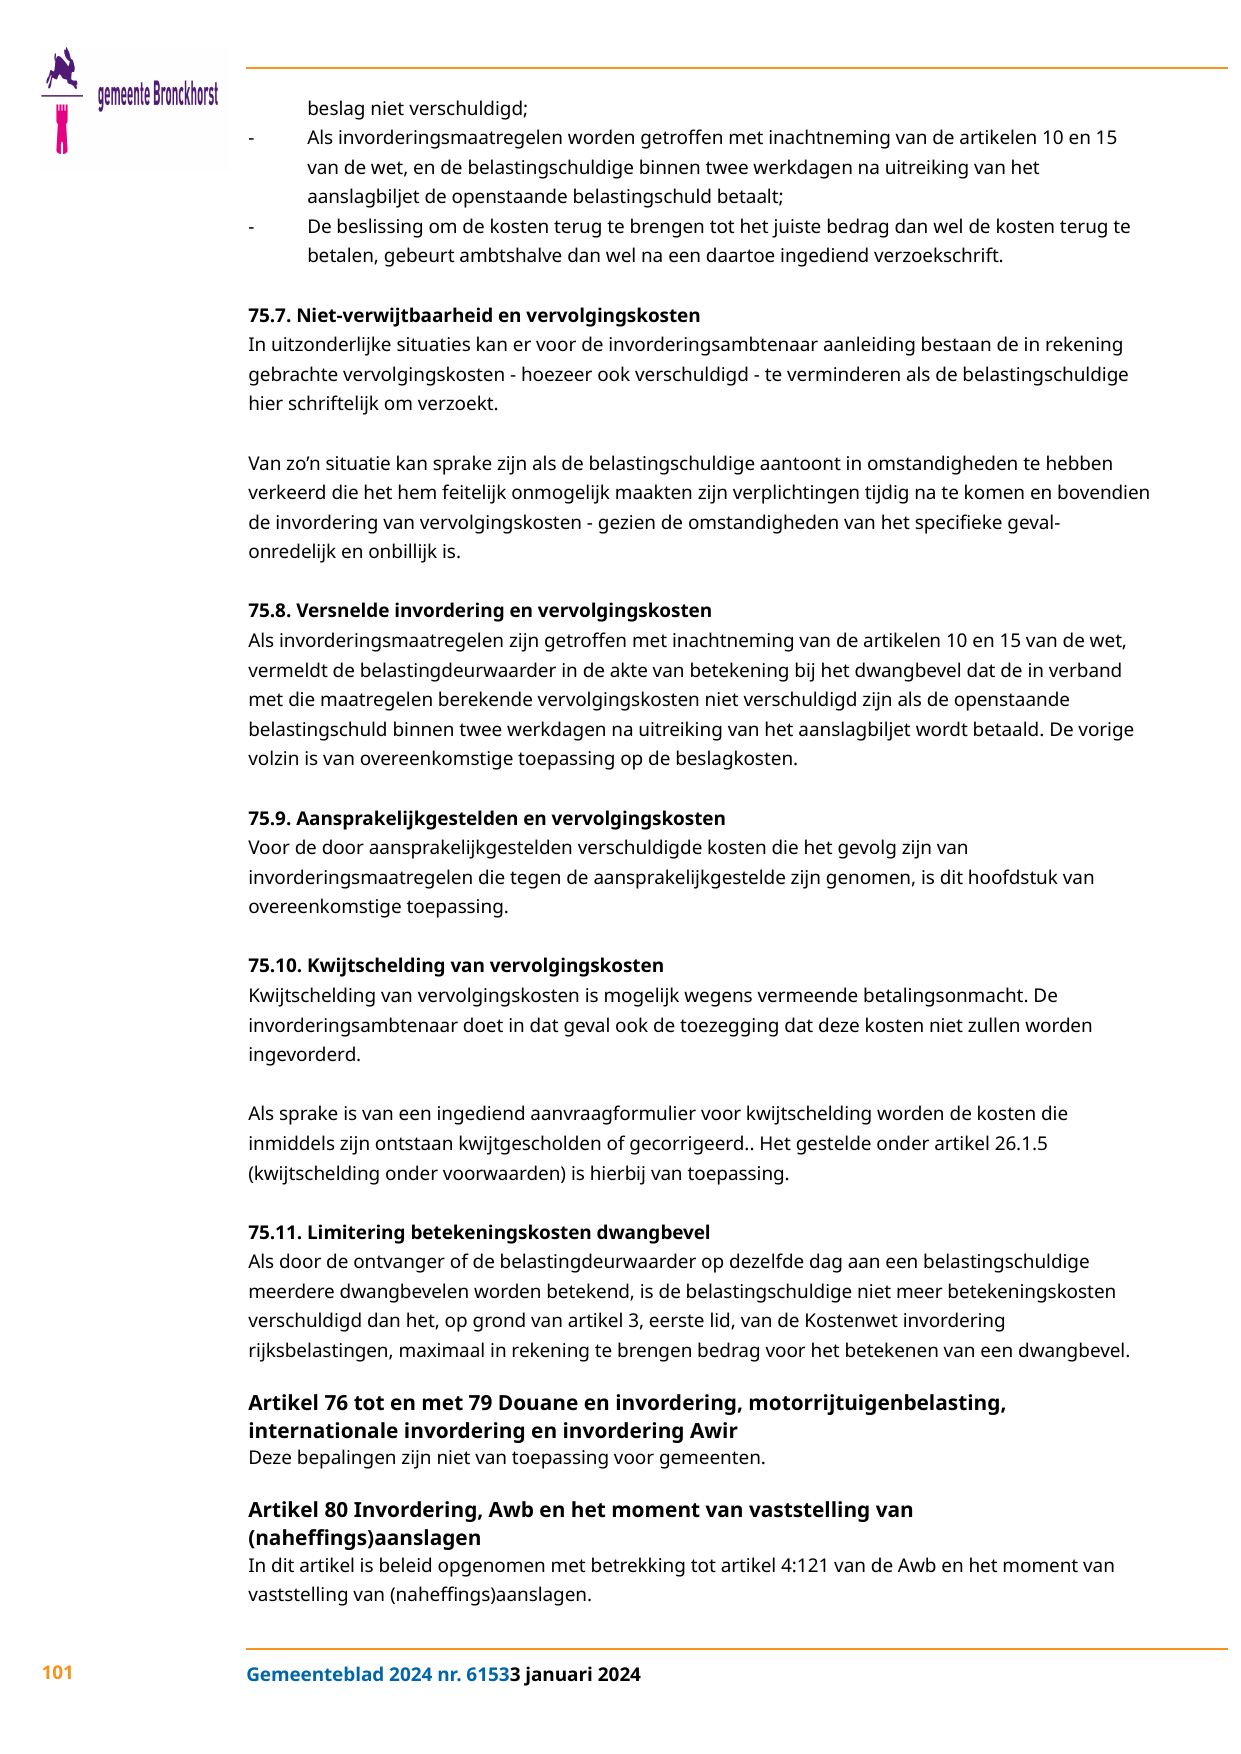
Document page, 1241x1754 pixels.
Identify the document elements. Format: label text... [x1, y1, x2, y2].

text 75.9. Aansprakelijkgestelden en vervolgingskosten [248, 805, 1152, 831]
text Als door de ontvanger of de belastingdeurwaarder op dezelfde dag aan een belastingschuldige meerdere dwangbevelen worden betekend, is de belastingschuldige niet meer betekeningskosten verschuldigd dan het, op grond van artikel 3, eerste lid, van de Kostenwet invordering rijksbelastingen, maximaal in rekening te brengen bedrag voor het betekenen van een dwangbevel. [248, 1248, 1152, 1363]
picture [41, 47, 231, 172]
text Artikel 80 Invordering, Awb en het moment van vaststelling van (naheffings)aanslagen [248, 1495, 1152, 1552]
text 75.10. Kwijtschelding van vervolgingskosten [248, 953, 1152, 978]
text 75.8. Versnelde invordering en vervolgingskosten [248, 598, 1152, 623]
text Voor de door aansprakelijkgestelden verschuldigde kosten die het gevolg zijn van invorderingsmaatregelen die tegen de aansprakelijkgestelde zijn genomen, is dit hoofdstuk van overeenkomstige toepassing. [248, 834, 1152, 919]
list Als invorderingsmaatregelen worden getroffen met inachtneming van de artikelen 10 en 15 van de wet, en de belastingschuldige binnen twee werkdagen na uitreiking van het aanslagbiljet de openstaande belastingschuld betaalt; [248, 124, 1152, 209]
text Van zo’n situatie kan sprake zijn als de belastingschuldige aantoont in omstandigheden te hebben verkeerd die het hem feitelijk onmogelijk maakten zijn verplichtingen tijdig na te komen en bovendien de invordering van vervolgingskosten - gezien de omstandigheden van het specifieke geval- onredelijk en onbillijk is. [248, 450, 1152, 564]
text Kwijtschelding van vervolgingskosten is mogelijk wegens vermeende betalingsonmacht. De invorderingsambtenaar doet in dat geval ook de toezegging dat deze kosten niet zullen worden ingevorderd. [248, 982, 1152, 1067]
list De beslissing om de kosten terug te brengen tot het juiste bedrag dan wel de kosten terug te betalen, gebeurt ambtshalve dan wel na een daartoe ingediend verzoekschrift. [248, 213, 1152, 268]
text 75.7. Niet-verwijtbaarheid en vervolgingskosten [248, 302, 1152, 328]
text Artikel 76 tot en met 79 Douane en invordering, motorrijtuigenbelasting, internationale invordering en invordering Awir [248, 1388, 1152, 1444]
list beslag niet verschuldigd; [248, 95, 1152, 121]
text Als sprake is van een ingediend aanvraagformulier voor kwijtschelding worden de kosten die inmiddels zijn ontstaan kwijtgescholden of gecorrigeerd.. Het gestelde onder artikel 26.1.5 (kwijtschelding onder voorwaarden) is hierbij van toepassing. [248, 1101, 1152, 1186]
text Als invorderingsmaatregelen zijn getroffen met inachtneming van de artikelen 10 en 15 van de wet, vermeldt de belastingdeurwaarder in de akte van betekening bij het dwangbevel dat de in verband met die maatregelen berekende vervolgingskosten niet verschuldigd zijn als de openstaande belastingschuld binnen twee werkdagen na uitreiking van het aanslagbiljet wordt betaald. De vorige volzin is van overeenkomstige toepassing op de beslagkosten. [248, 627, 1152, 771]
text In dit artikel is beleid opgenomen met betrekking tot artikel 4:121 van de Awb en het moment van vaststelling van (naheffings)aanslagen. [248, 1552, 1152, 1607]
text In uitzonderlijke situaties kan er voor de invorderingsambtenaar aanleiding bestaan de in rekening gebrachte vervolgingskosten - hoezeer ook verschuldigd - te verminderen als de belastingschuldige hier schriftelijk om verzoekt. [248, 331, 1152, 416]
text 75.11. Limitering betekeningskosten dwangbevel [248, 1219, 1152, 1245]
text Deze bepalingen zijn niet van toepassing voor gemeenten. [248, 1444, 1152, 1470]
